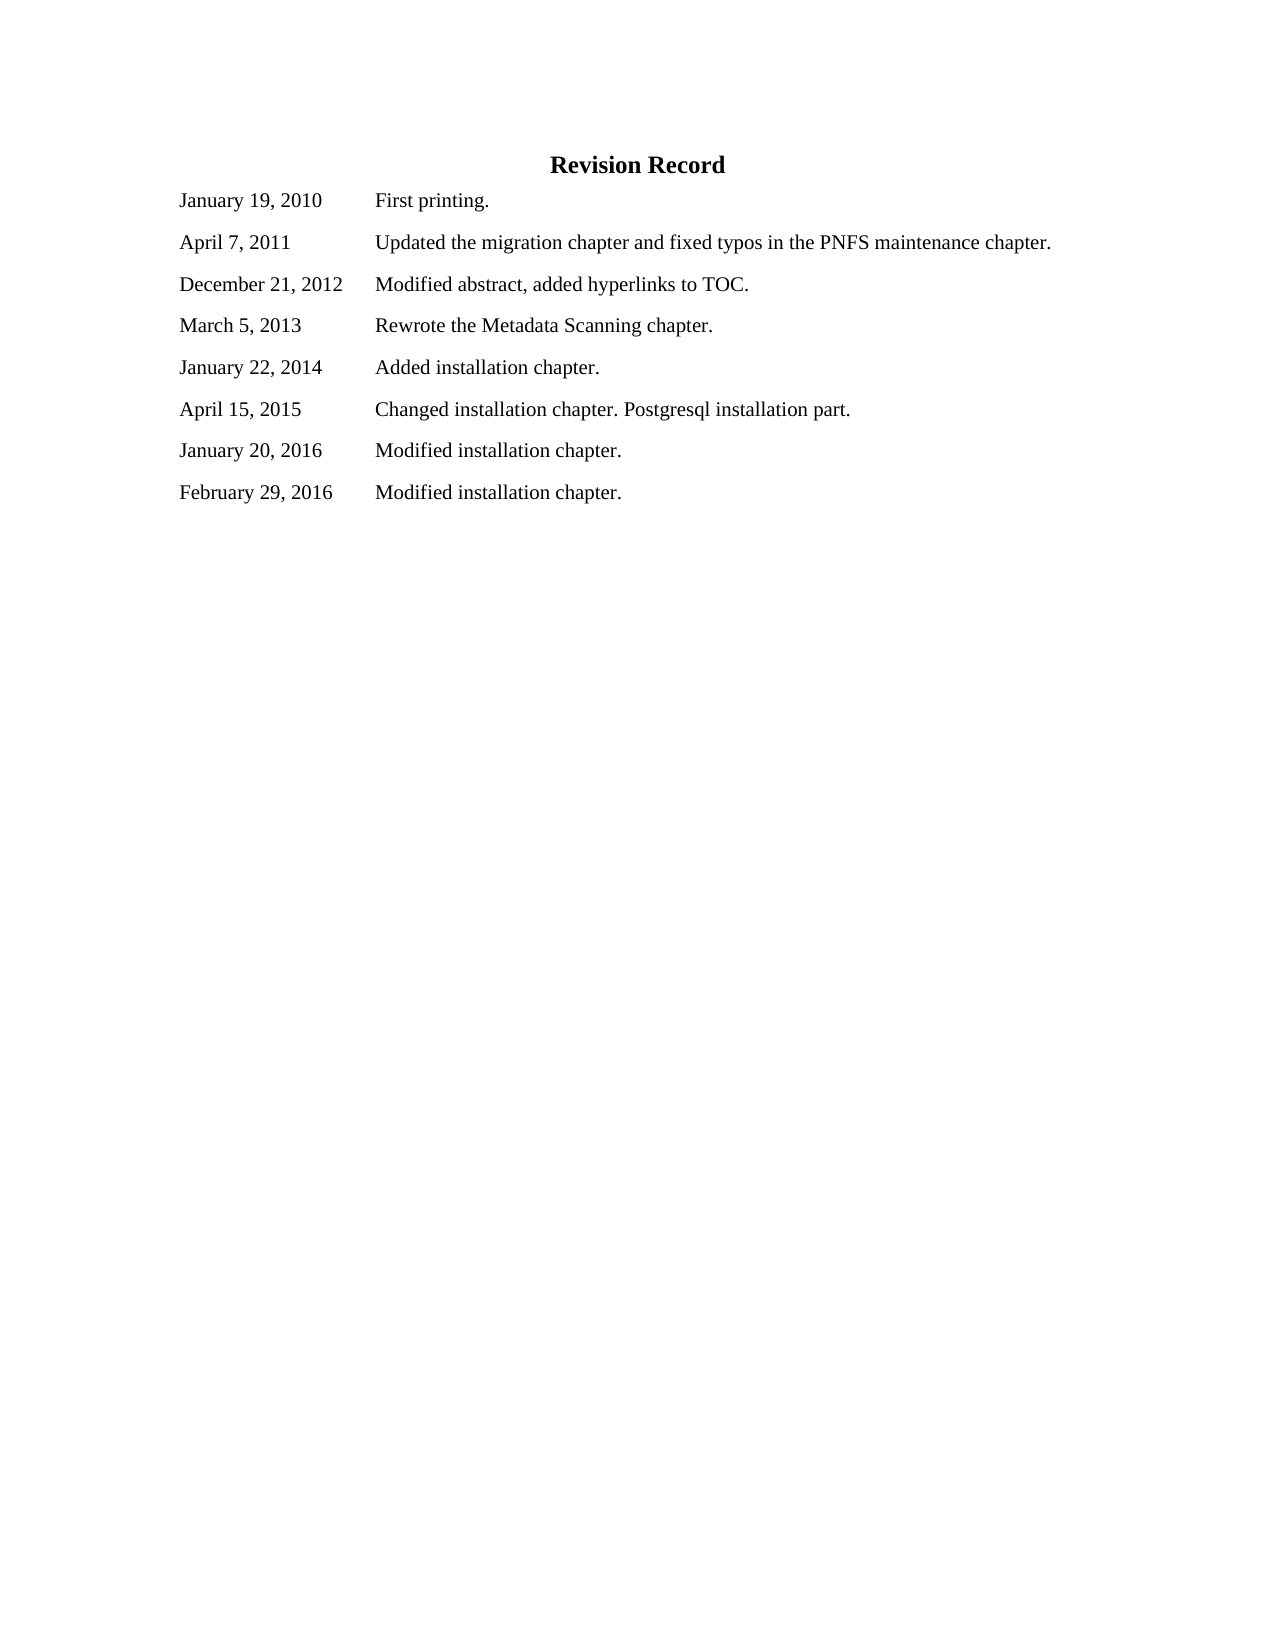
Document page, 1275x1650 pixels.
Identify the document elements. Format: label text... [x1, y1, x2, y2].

list January 22, 2014 Added installation chapter. [179, 354, 1125, 379]
list April 7, 2011 Updated the migration chapter and fixed typos in the PNFS maintenance chapter. [179, 229, 1125, 254]
list December 21, 2012 Modified abstract, added hyperlinks to TOC. [179, 271, 1125, 296]
list March 5, 2013 Rewrote the Metadata Scanning chapter. [179, 312, 1125, 337]
list January 20, 2016 Modified installation chapter. [179, 437, 1125, 462]
text Revision Record [150, 150, 1125, 179]
list April 15, 2015 Changed installation chapter. Postgresql installation part. [179, 396, 1125, 421]
list January 19, 2010 First printing. [179, 187, 1125, 212]
list February 29, 2016 Modified installation chapter. [179, 479, 1125, 504]
